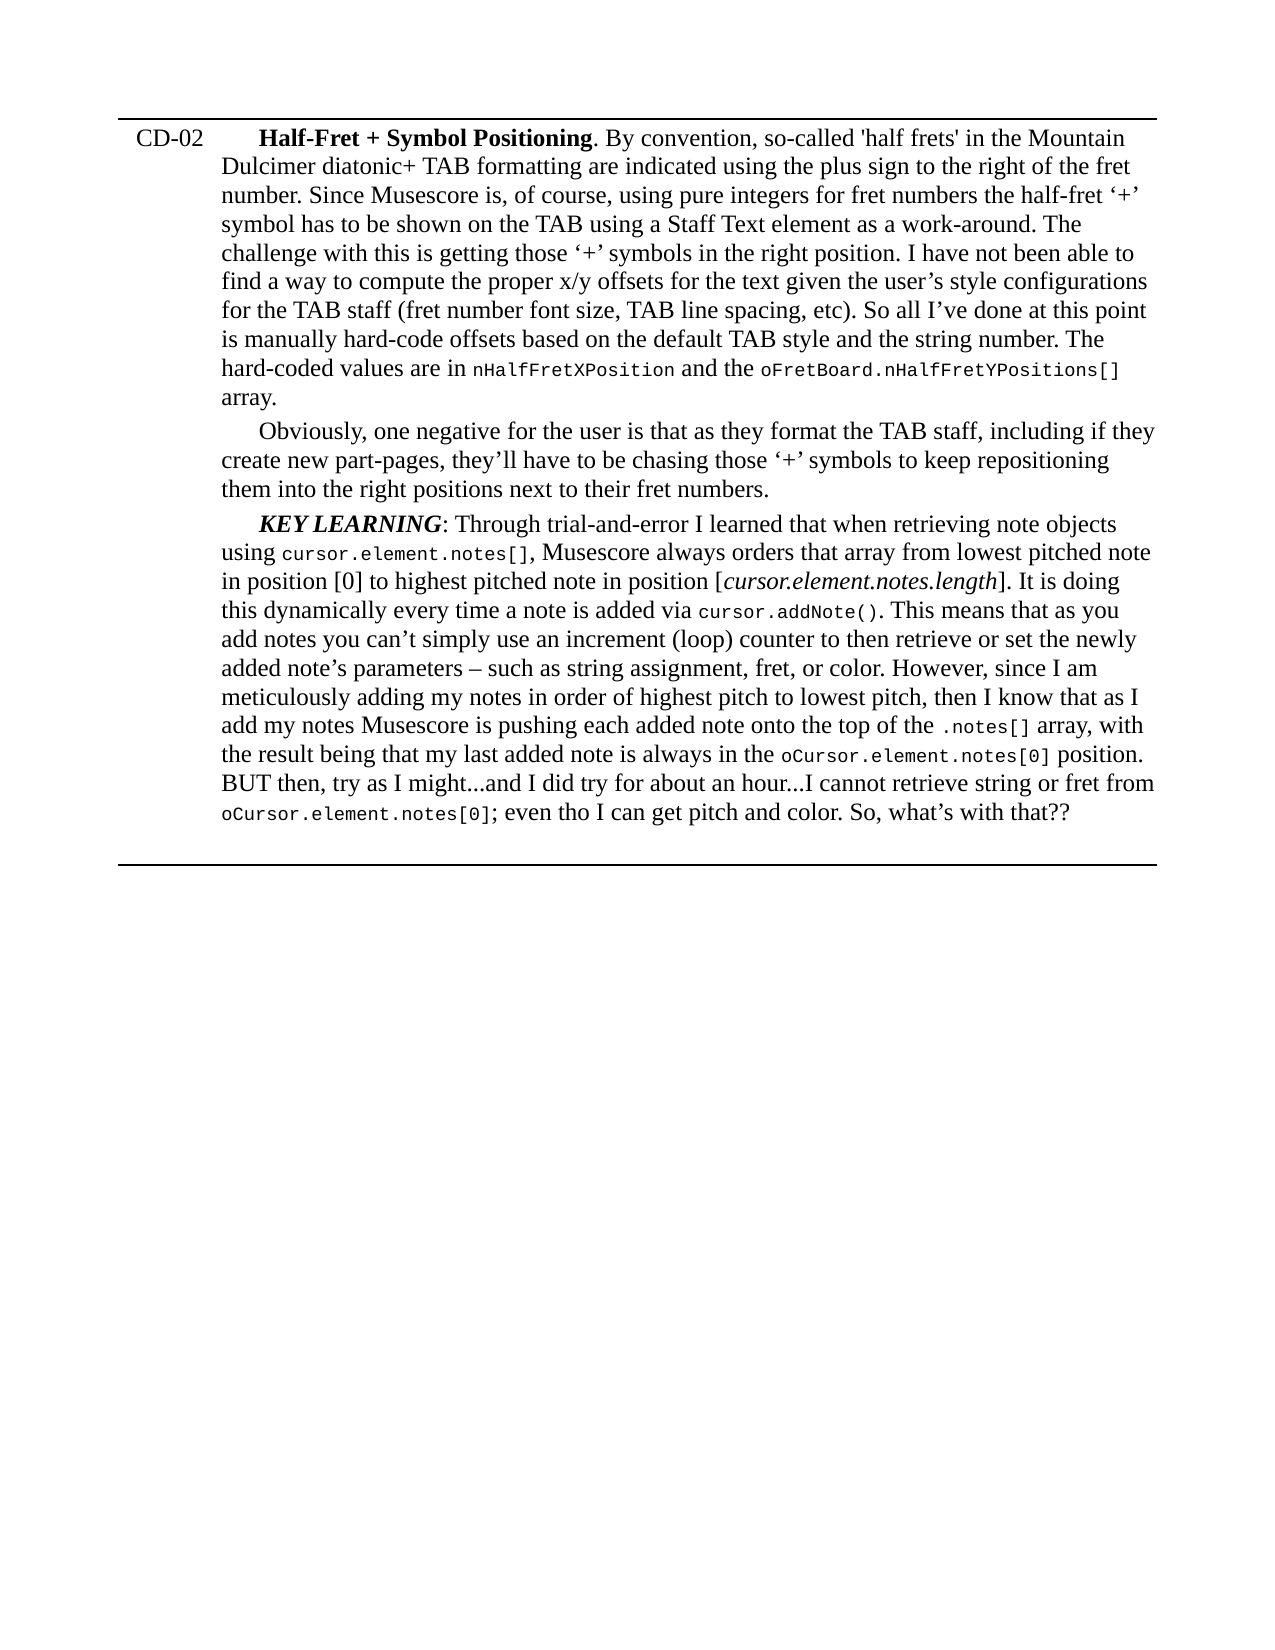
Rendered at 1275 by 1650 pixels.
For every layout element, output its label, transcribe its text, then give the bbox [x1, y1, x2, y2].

table_cell CD-02 [118, 120, 221, 864]
table_cell Half-Fret + Symbol Positioning. By convention, so-called 'half frets' in the Mountain Dulcimer diatonic+ TAB formatting are indicated using the plus sign to the right of the fret number. Since Musescore is, of course, using pure integers for fret numbers the half-fret ‘+’ symbol has to be shown on the TAB using a Staff Text element as a work-around. The challenge with this is getting those ‘+’ symbols in the right position. I have not been able to find a way to compute the proper x/y offsets for the text given the user’s style configurations for the TAB staff (fret number font size, TAB line spacing, etc). So all I’ve done at this point is manually hard-code offsets based on the default TAB style and the string number. The hard-coded values are in nHalfFretXPosition and the oFretBoard.nHalfFretYPositions[] array. Obviously, one negative for the user is that as they format the TAB staff, including if they create new part-pages, they’ll have to be chasing those ‘+’ symbols to keep repositioning them into the right positions next to their fret numbers. KEY LEARNING: Through trial-and-error I learned that when retrieving note objects using cursor.element.notes[], Musescore always orders that array from lowest pitched note in position [0] to highest pitched note in position [cursor.element.notes.length]. It is doing this dynamically every time a note is added via cursor.addNote(). This means that as you add notes you can’t simply use an increment (loop) counter to then retrieve or set the newly added note’s parameters – such as string assignment, fret, or color. However, since I am meticulously adding my notes in order of highest pitch to lowest pitch, then I know that as I add my notes Musescore is pushing each added note onto the top of the .notes[] array, with the result being that my last added note is always in the oCursor.element.notes[0] position. BUT then, try as I might...and I did try for about an hour...I cannot retrieve string or fret from oCursor.element.notes[0]; even tho I can get pitch and color. So, what’s with that?? [221, 120, 1157, 864]
